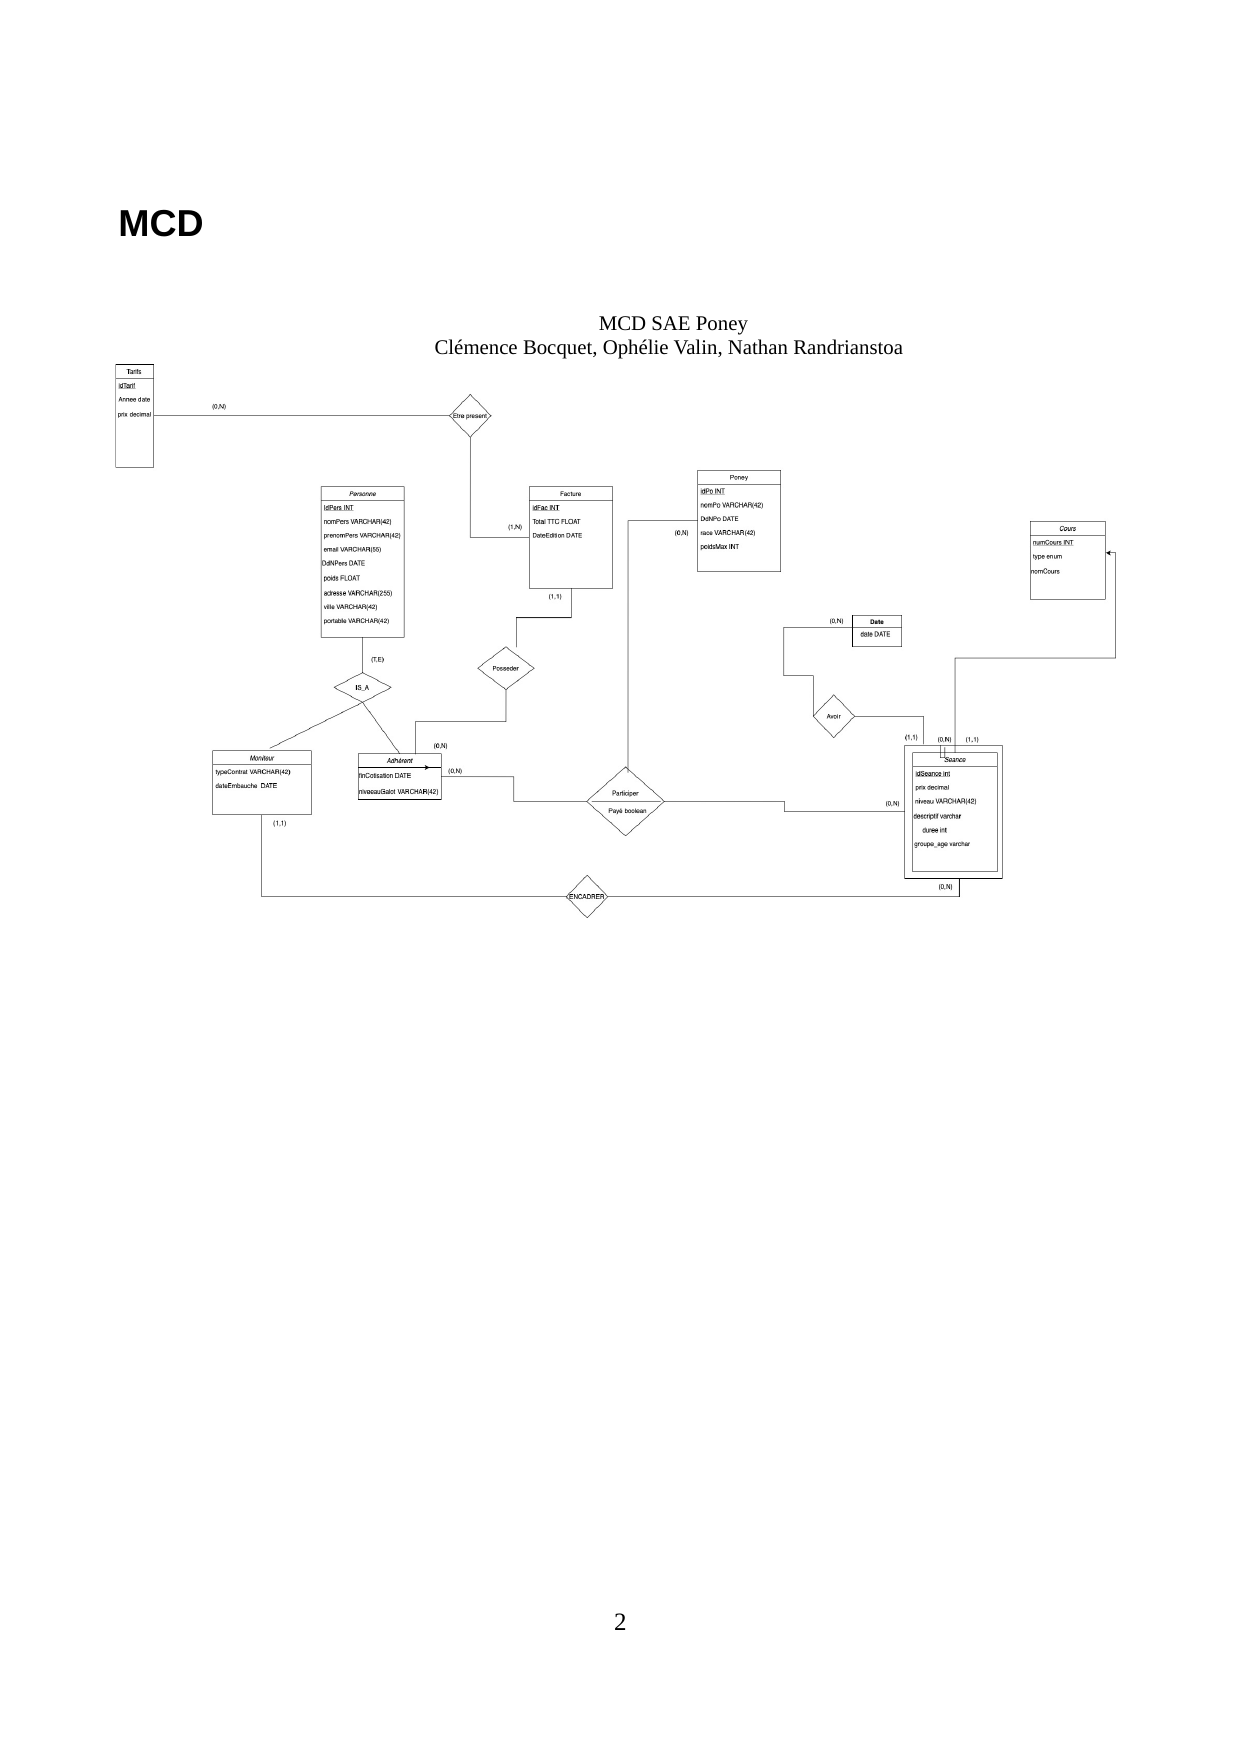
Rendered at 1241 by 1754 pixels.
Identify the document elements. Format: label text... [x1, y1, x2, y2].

subtitle MCD [118, 201, 1122, 244]
